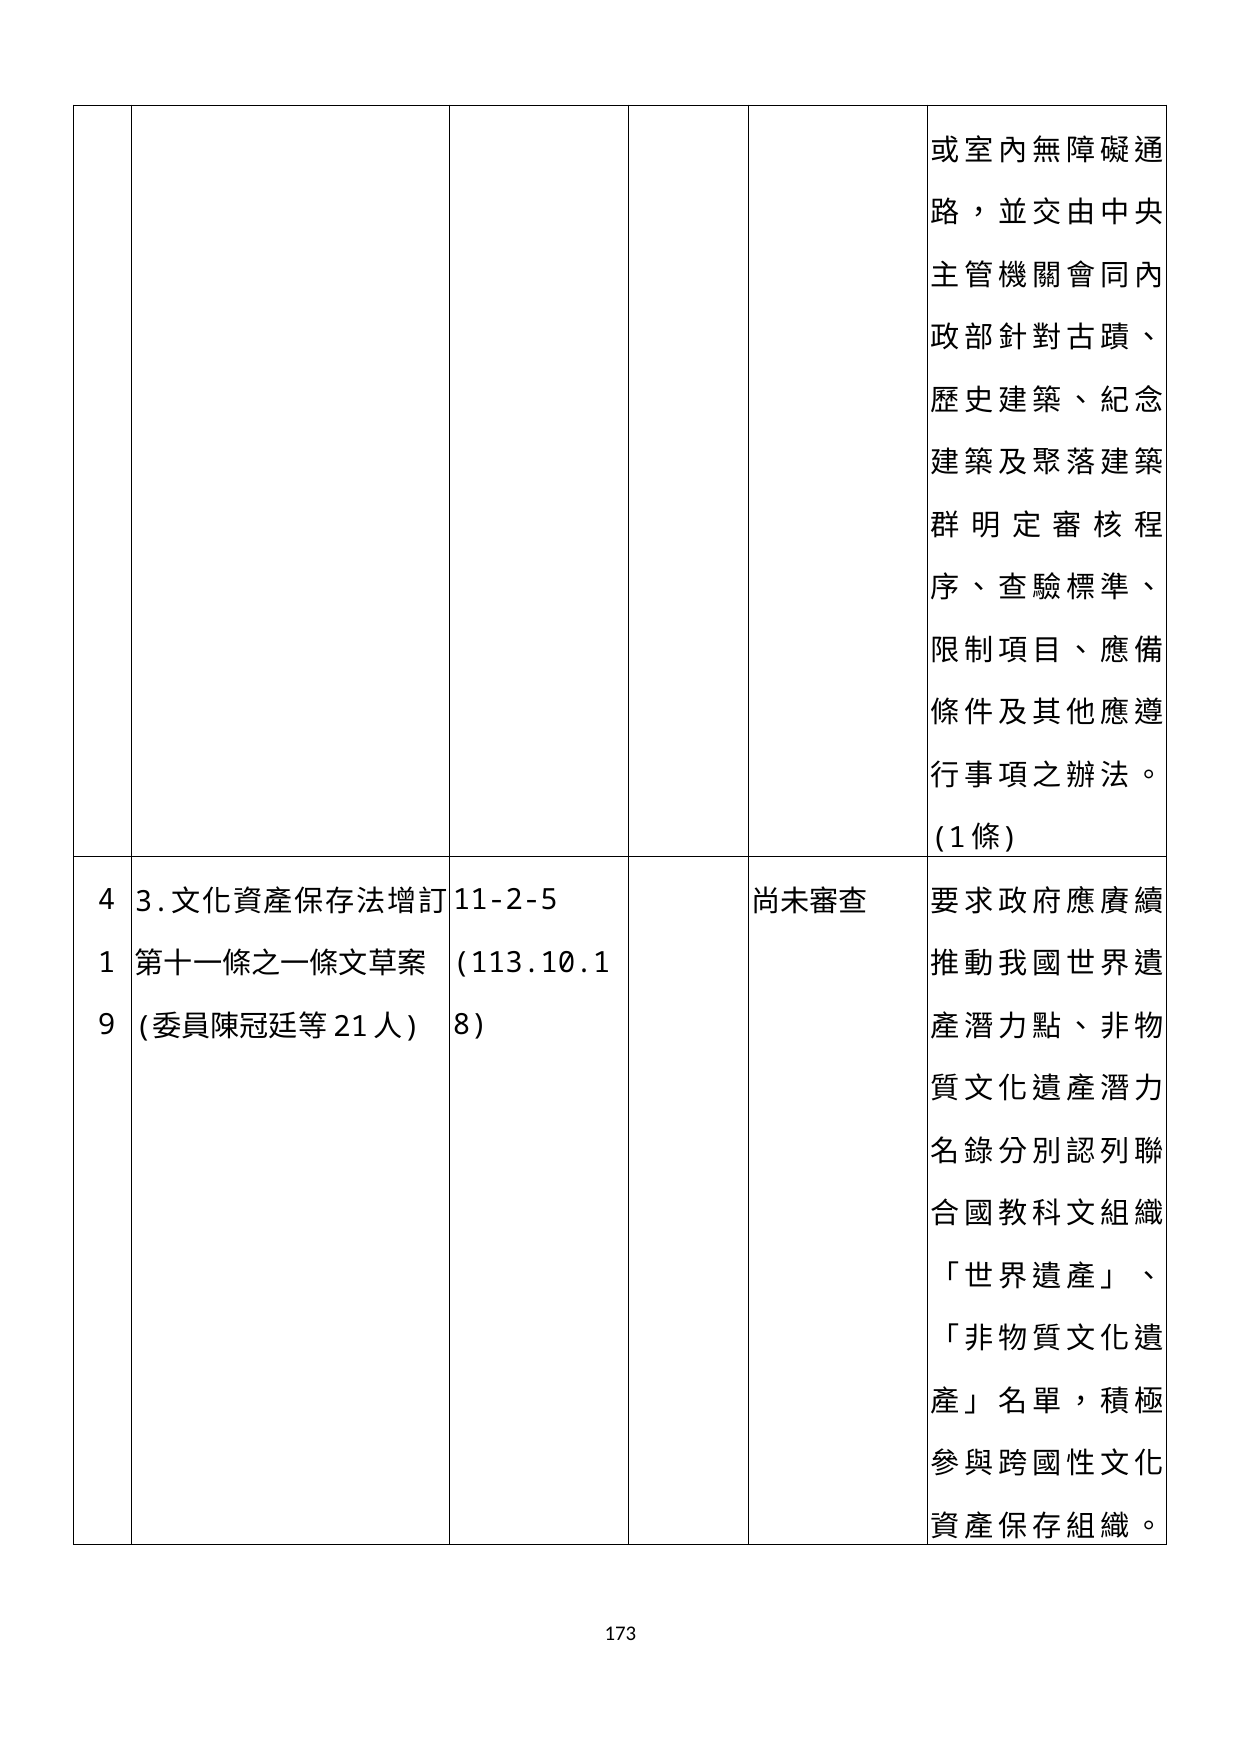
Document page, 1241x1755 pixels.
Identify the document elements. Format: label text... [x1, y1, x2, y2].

table_cell [749, 106, 927, 856]
table_cell 要求政府應賡續推動我國世界遺產潛力點、非物質文化遺產潛力名錄分別認列聯合國教科文組織「世界遺產」、「非物質文化遺產」名單，積極參與跨國性文化資產保存組織。 [928, 857, 1166, 1544]
table_cell [132, 106, 449, 856]
table_cell [74, 857, 131, 1544]
table_cell 尚未審查 [749, 857, 927, 1544]
table_cell 11-2-5 (113.10.18) [450, 857, 628, 1544]
table_cell [74, 106, 131, 856]
table_cell [450, 106, 628, 856]
table_cell [629, 106, 748, 856]
table_cell [629, 857, 748, 1544]
table_cell 或室內無障礙通路，並交由中央主管機關會同內政部針對古蹟、歷史建築、紀念建築及聚落建築群明定審核程序、查驗標準、限制項目、應備條件及其他應遵行事項之辦法。(1條) [928, 106, 1166, 856]
table_cell 3.文化資產保存法增訂第十一條之一條文草案 (委員陳冠廷等21人) [132, 857, 449, 1544]
